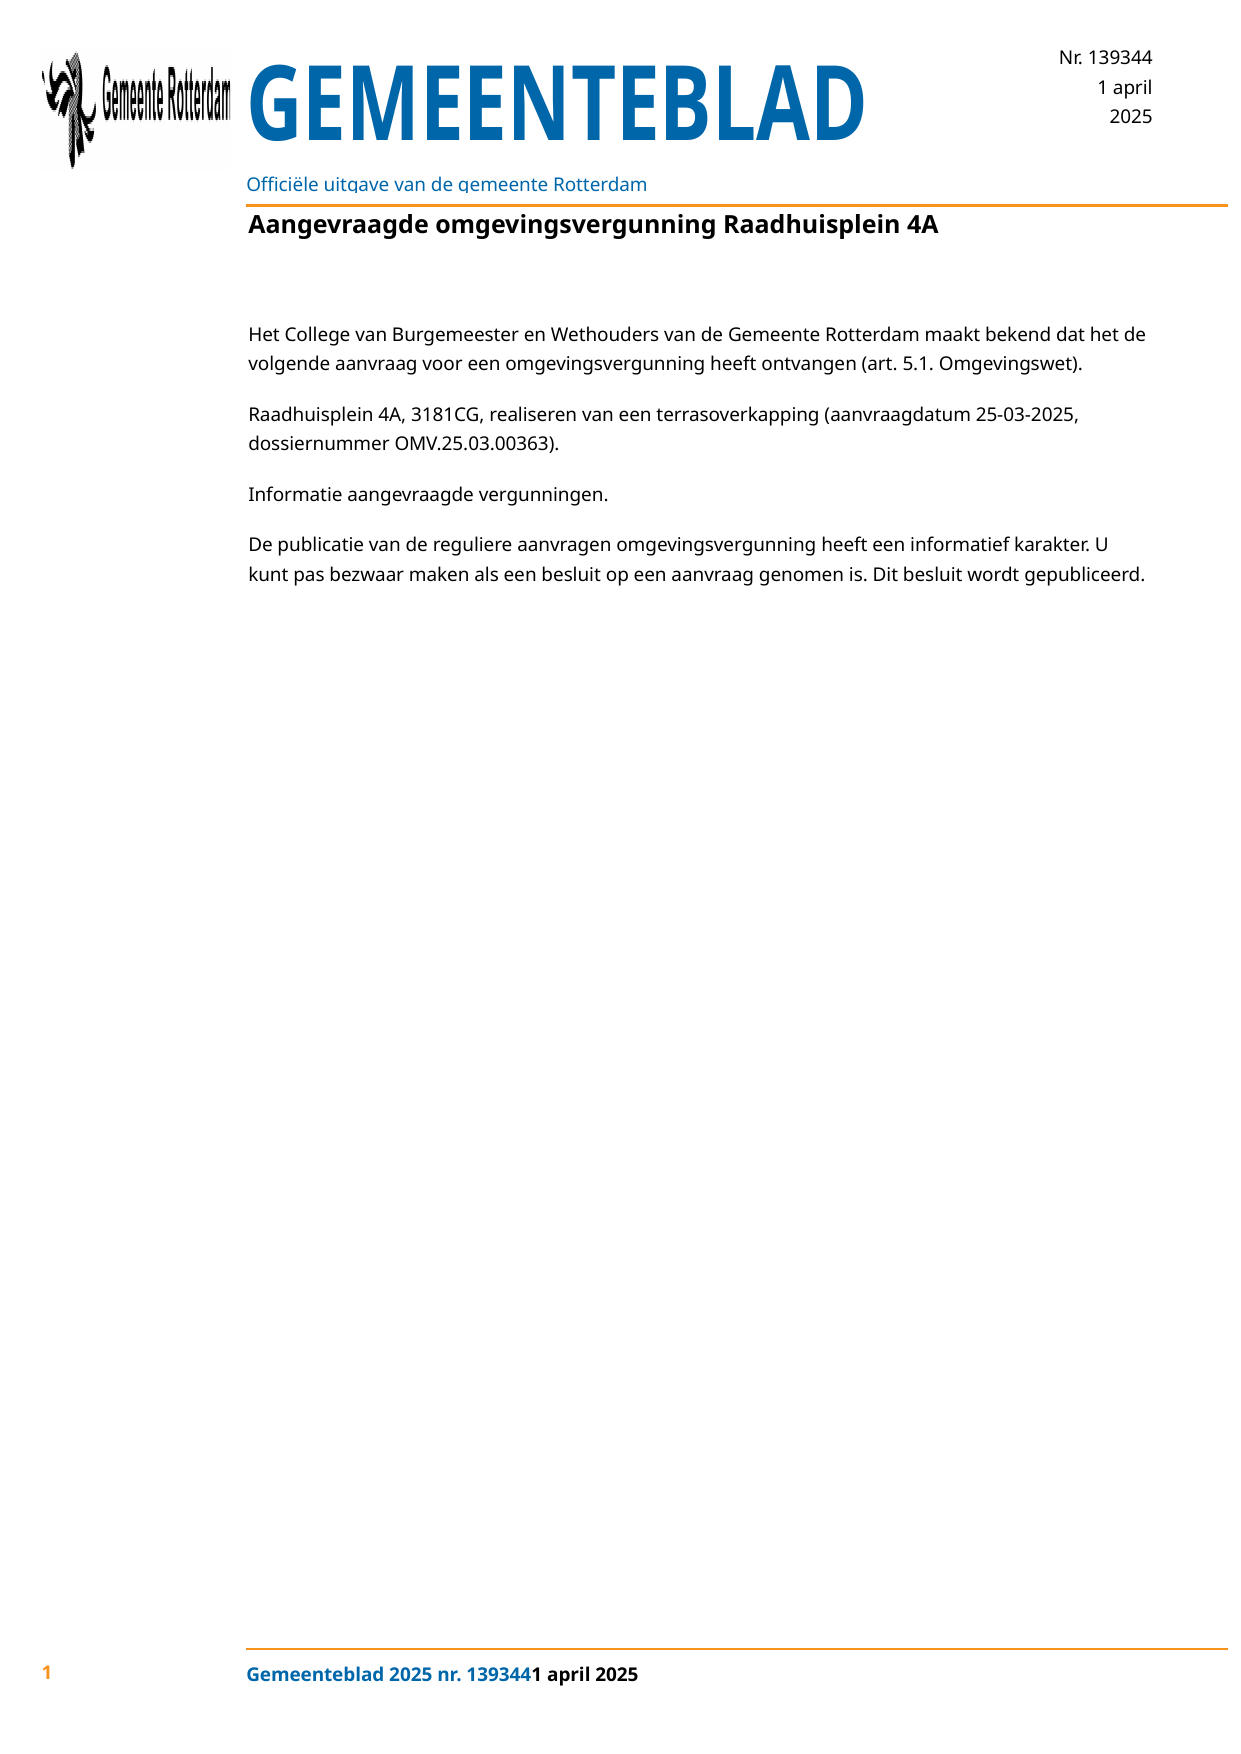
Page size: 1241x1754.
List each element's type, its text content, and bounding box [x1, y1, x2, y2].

text Raadhuisplein 4A, 3181CG, realiseren van een terrasoverkapping (aanvraagdatum 25-03-2025, dossiernummer OMV.25.03.00363). [248, 401, 1152, 456]
text De publicatie van de reguliere aanvragen omgevingsvergunning heeft een informatief karakter. U kunt pas bezwaar maken als een besluit op een aanvraag genomen is. Dit besluit wordt gepubliceerd. [248, 531, 1152, 586]
text Het College van Burgemeester en Wethouders van de Gemeente Rotterdam maakt bekend dat het de volgende aanvraag voor een omgevingsvergunning heeft ontvangen (art. 5.1. Omgevingswet). [248, 321, 1152, 376]
text Informatie aangevraagde vergunningen. [248, 481, 1152, 506]
picture [41, 47, 231, 172]
text Aangevraagde omgevingsvergunning Raadhuisplein 4A [248, 207, 1152, 241]
